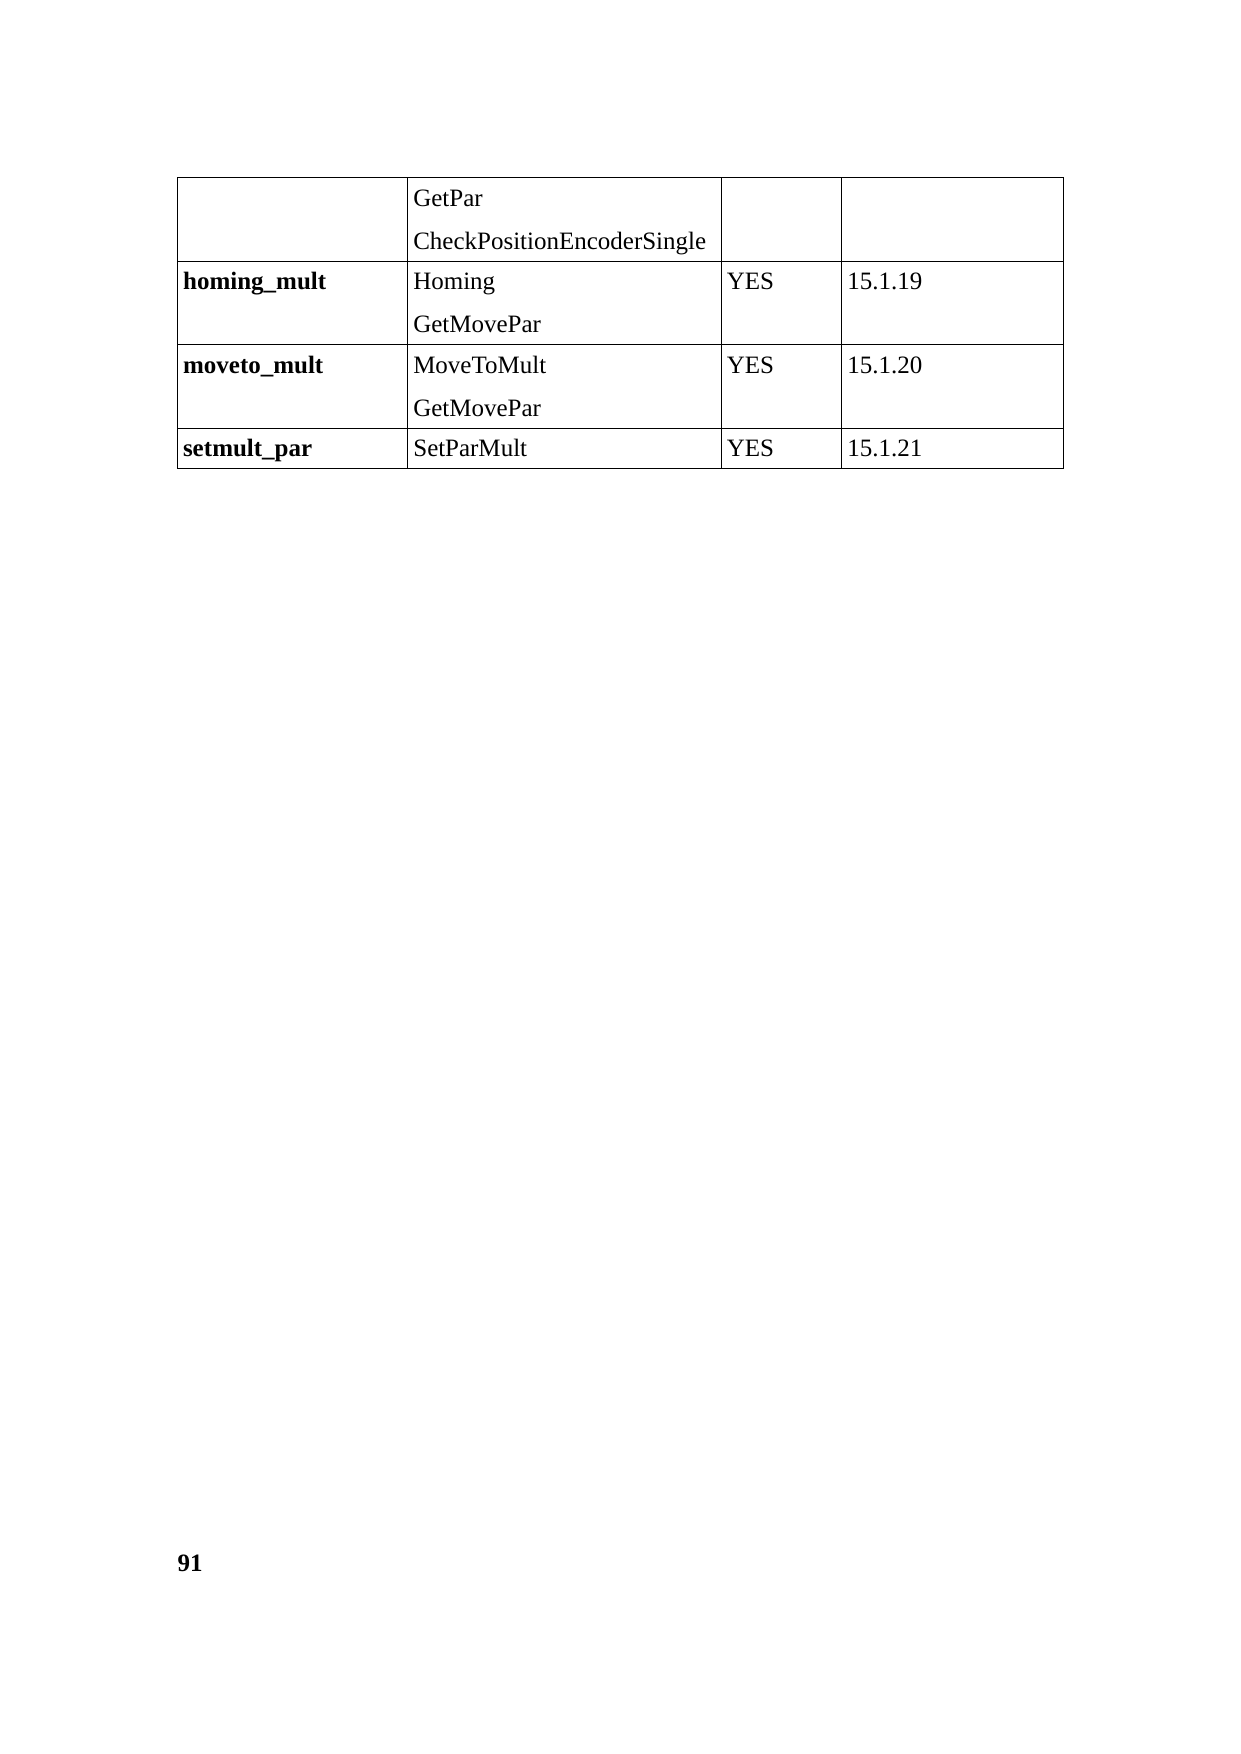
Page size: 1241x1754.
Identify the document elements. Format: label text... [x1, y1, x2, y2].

table_cell [722, 178, 841, 261]
table_cell 15.1.19 [842, 262, 1063, 344]
table_cell homing_mult [178, 262, 407, 344]
table_cell 15.1.20 [842, 345, 1063, 427]
table_cell GetPar CheckPositionEncoderSingle [408, 178, 721, 261]
table_cell YES [722, 345, 841, 427]
table_cell YES [722, 262, 841, 344]
table_cell YES [722, 429, 841, 468]
table_cell [178, 178, 407, 261]
table_cell SetParMult [408, 429, 721, 468]
table_cell moveto_mult [178, 345, 407, 427]
table_cell 15.1.21 [842, 429, 1063, 468]
table_cell setmult_par [178, 429, 407, 468]
table_cell MoveToMult GetMovePar [408, 345, 721, 427]
table_cell [842, 178, 1063, 261]
table_cell Homing GetMovePar [408, 262, 721, 344]
